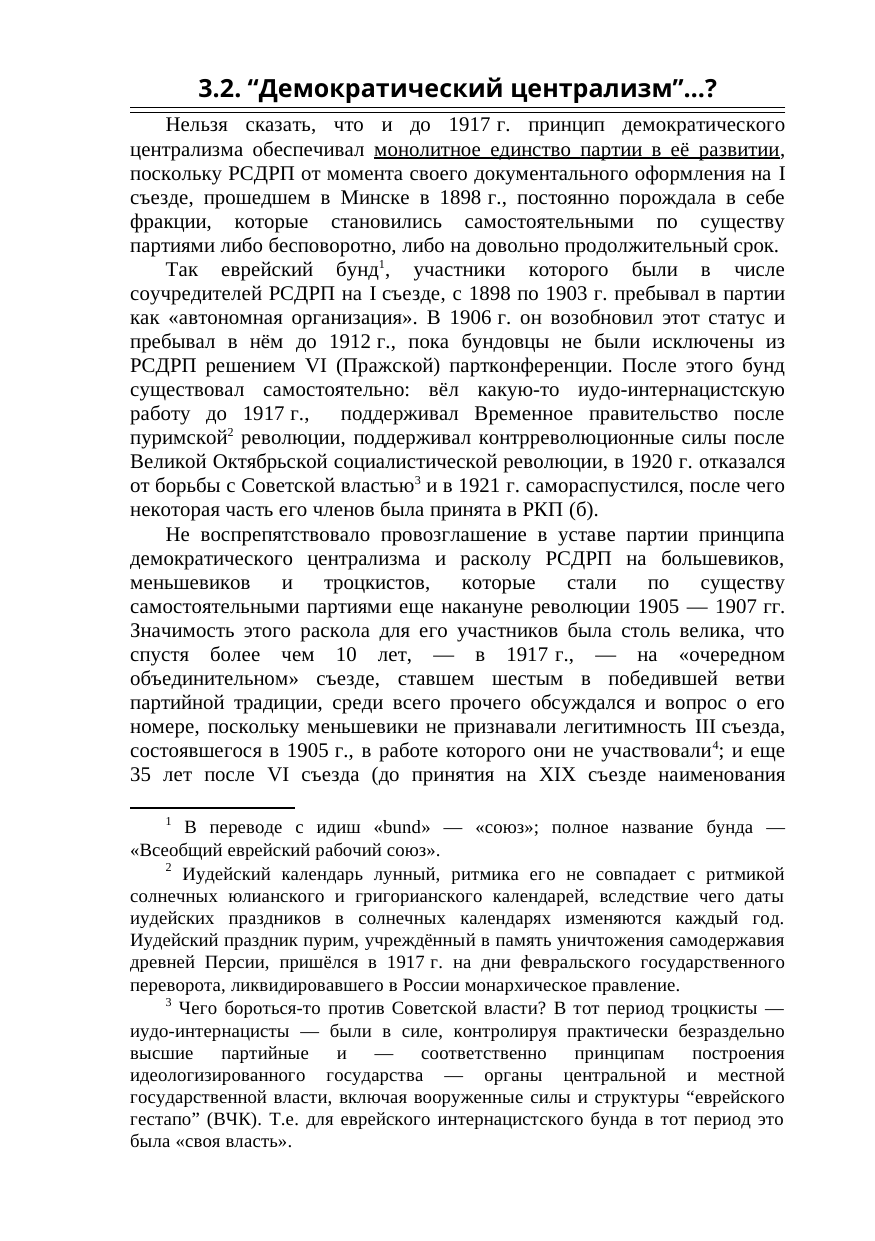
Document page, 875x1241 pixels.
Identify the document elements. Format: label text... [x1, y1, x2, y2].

text Так еврейский бунд, участники которого были в числе соучредителей РСДРП на I съезде, с 1898 по 1903 г. пребывал в партии как «авто­но­м­ная организация». В 1906 г. он возобновил этот статус и пребывал в нём до 1912 г., пока бундовцы не были исключены из РСДРП решением VI (Пражской) партконференции. После этого бунд существовал самостоятельно: вёл какую-то иудо-интернацистскую работу до 1917 г., поддерживал Временное правительство после пуримской революции, поддерживал контрреволюционные силы после Великой Октябрьской социалистической революции, в 1920 г. отказался от борьбы с Советской властью и в 1921 г. самораспустился, после чего некоторая часть его членов была принята в РКП (б). [130, 257, 785, 521]
text В переводе с идиш «bund» — «союз»; полное название бунда — «Всеобщий еврейский рабочий союз». [130, 814, 785, 861]
text Не воспрепятствовало провозглашение в уставе партии принципа демократического централизма и расколу РСДРП на большевиков, меньшевиков и троцкистов, которые стали по существу самостоятельными партиями еще накануне революции 1905 — 1907 гг. Значимость этого раскола для его участников была столь велика, что спустя более чем 10 лет, — в 1917 г., — на «очередном объединительном» съезде, ставшем шестым в победившей ветви партийной традиции, среди всего прочего обсуждался и вопрос о его номере, поскольку меньшевики не признавали легитимность III съезда, состоявшегося в 1905 г., в работе которого они не участвовали; и еще 35 лет после VI съезда (до принятия на XIX съезде наименования [130, 521, 785, 786]
text Нельзя сказать, что и до 1917 г. принцип демократического централизма обеспечивал монолитное единство партии в её развитии, поскольку РСДРП от момента своего документального оформления на I съезде, прошедшем в Минске в 1898 г., постоянно порождала в себе фракции, которые становились самостоятельными по существу партиями либо бесповоротно, либо на довольно продолжительный срок. [130, 113, 785, 257]
text Иудейский календарь лунный, ритмика его не совпадает с ритмикой солнечных юлианского и григорианского календарей, вследствие чего даты иудейских праздников в солнечных календарях изменяются каждый год. Иудейский праздник пурим, учреждённый в память уничтожения самодержавия древней Персии, пришёлся в 1917 г. на дни февральского государственного переворота, ликвидировавшего в России монархическое правление. [130, 861, 785, 995]
text Чего бороться-то против Советской власти? В тот период троцкисты — иудо-интернацисты — были в силе, контролируя практически безраздельно высшие партийные и — соответственно принципам построения идеологизированного государства — органы центральной и местной государственной власти, включая вооруженные силы и структуры “еврейского гестапо” (ВЧК). Т.е. для еврейского интернацистского бунда в тот период это была «своя власть». [130, 995, 785, 1152]
